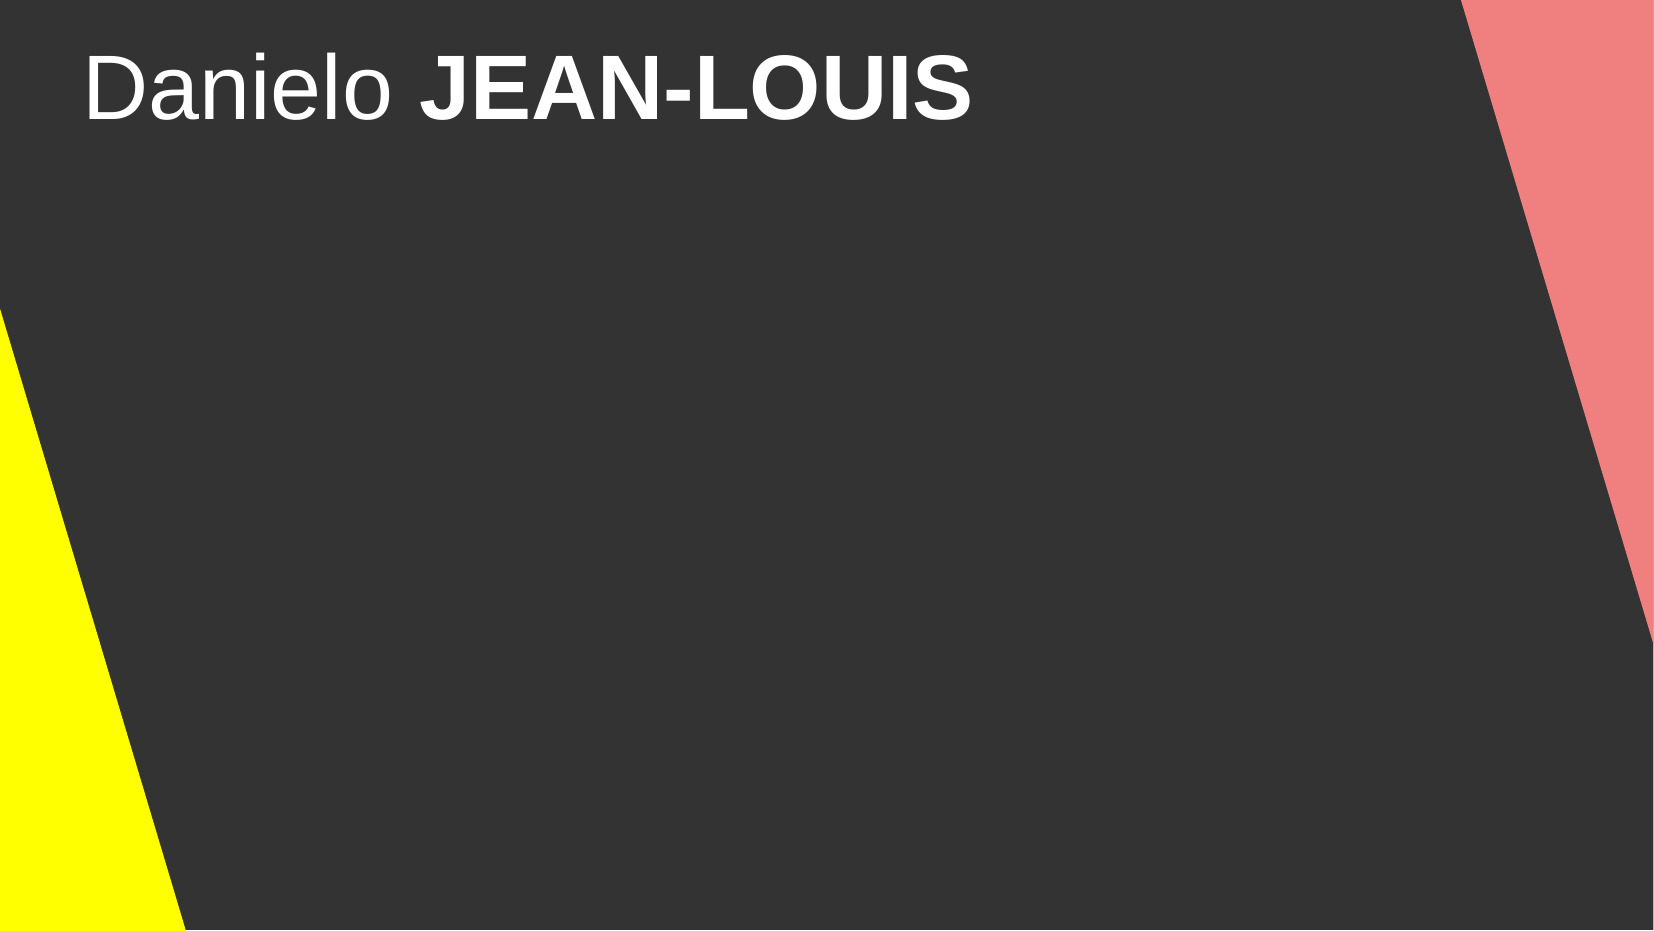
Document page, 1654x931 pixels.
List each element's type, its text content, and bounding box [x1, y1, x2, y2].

text_box [1460, 0, 1654, 647]
subtitle Danielo JEAN-LOUIS [82, 36, 1571, 758]
text_box [0, 308, 186, 931]
